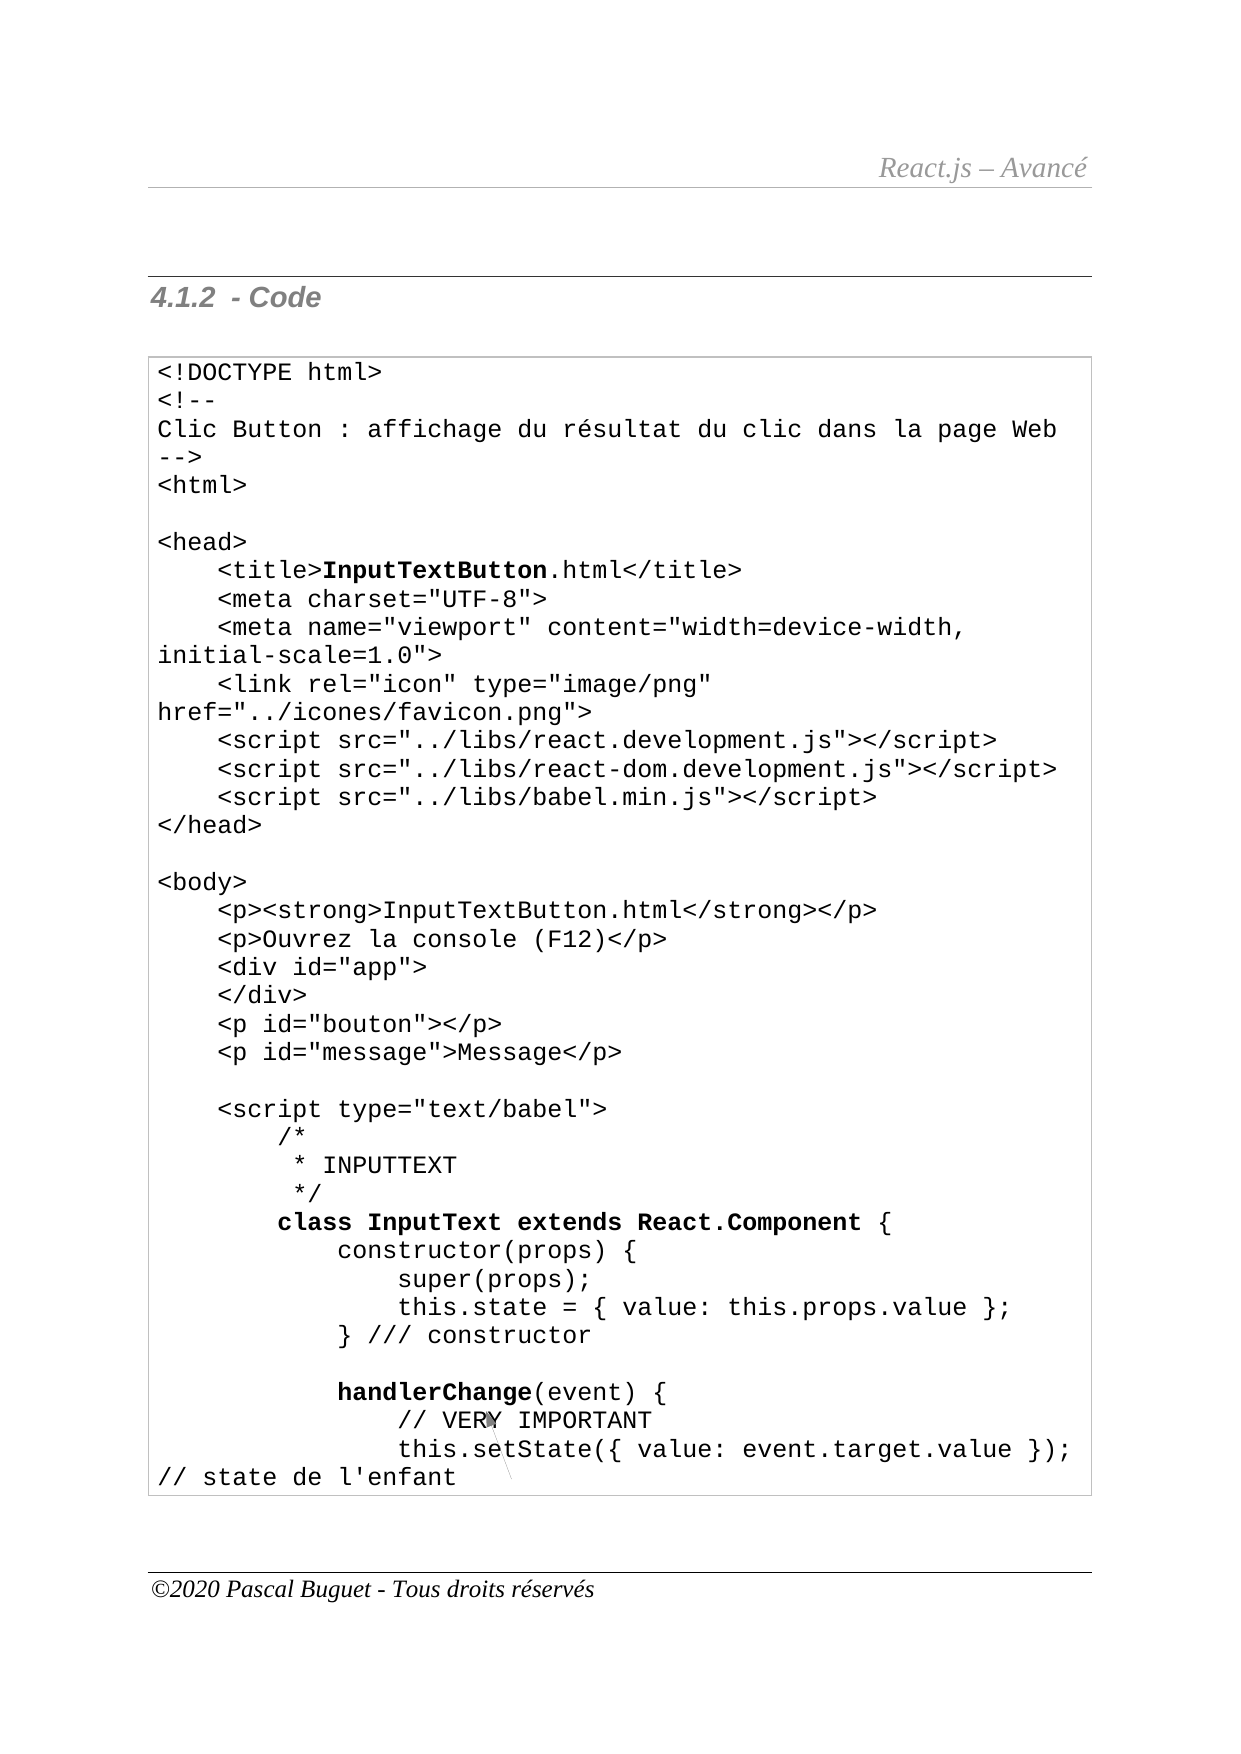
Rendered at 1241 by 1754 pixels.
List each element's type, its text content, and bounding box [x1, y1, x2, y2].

text </div> [149, 980, 1091, 1008]
text /* [149, 1121, 1091, 1150]
text handlerChange(event) { [149, 1376, 1091, 1405]
text <meta charset="UTF-8"> [149, 583, 1091, 611]
text </head> [149, 810, 1091, 841]
text <!-- [149, 385, 1091, 413]
text <script src="../libs/babel.min.js"></script> [149, 781, 1091, 810]
text <div id="app"> [149, 951, 1091, 980]
text <p id="bouton"></p> [149, 1008, 1091, 1036]
text <p><strong>InputTextButton.html</strong></p> [149, 895, 1091, 923]
text // VERY IMPORTANT [149, 1405, 1091, 1433]
text constructor(props) { [149, 1235, 1091, 1263]
text <head> [149, 526, 1091, 555]
text class InputText extends React.Component { [149, 1206, 1091, 1235]
text */ [149, 1178, 1091, 1206]
text this.setState({ value: event.target.value }); // state de l'enfant [149, 1433, 1091, 1495]
text <script src="../libs/react.development.js"></script> [149, 725, 1091, 753]
subtitle - Code [148, 277, 1092, 316]
text Clic Button : affichage du résultat du clic dans la page Web [149, 413, 1091, 441]
text <script src="../libs/react-dom.development.js"></script> [149, 753, 1091, 781]
text <html> [149, 470, 1091, 501]
text --> [149, 441, 1091, 470]
text } /// constructor [149, 1320, 1091, 1351]
text <!DOCTYPE html> [149, 358, 1091, 385]
text super(props); [149, 1263, 1091, 1291]
text <script type="text/babel"> [149, 1093, 1091, 1121]
text <title>InputTextButton.html</title> [149, 555, 1091, 583]
text <p id="message">Message</p> [149, 1036, 1091, 1068]
text <p>Ouvrez la console (F12)</p> [149, 923, 1091, 951]
text * INPUTTEXT [149, 1150, 1091, 1178]
text <body> [149, 866, 1091, 895]
text <link rel="icon" type="image/png" href="../icones/favicon.png"> [149, 668, 1091, 725]
text this.state = { value: this.props.value }; [149, 1291, 1091, 1320]
text <meta name="viewport" content="width=device-width, initial-scale=1.0"> [149, 611, 1091, 668]
